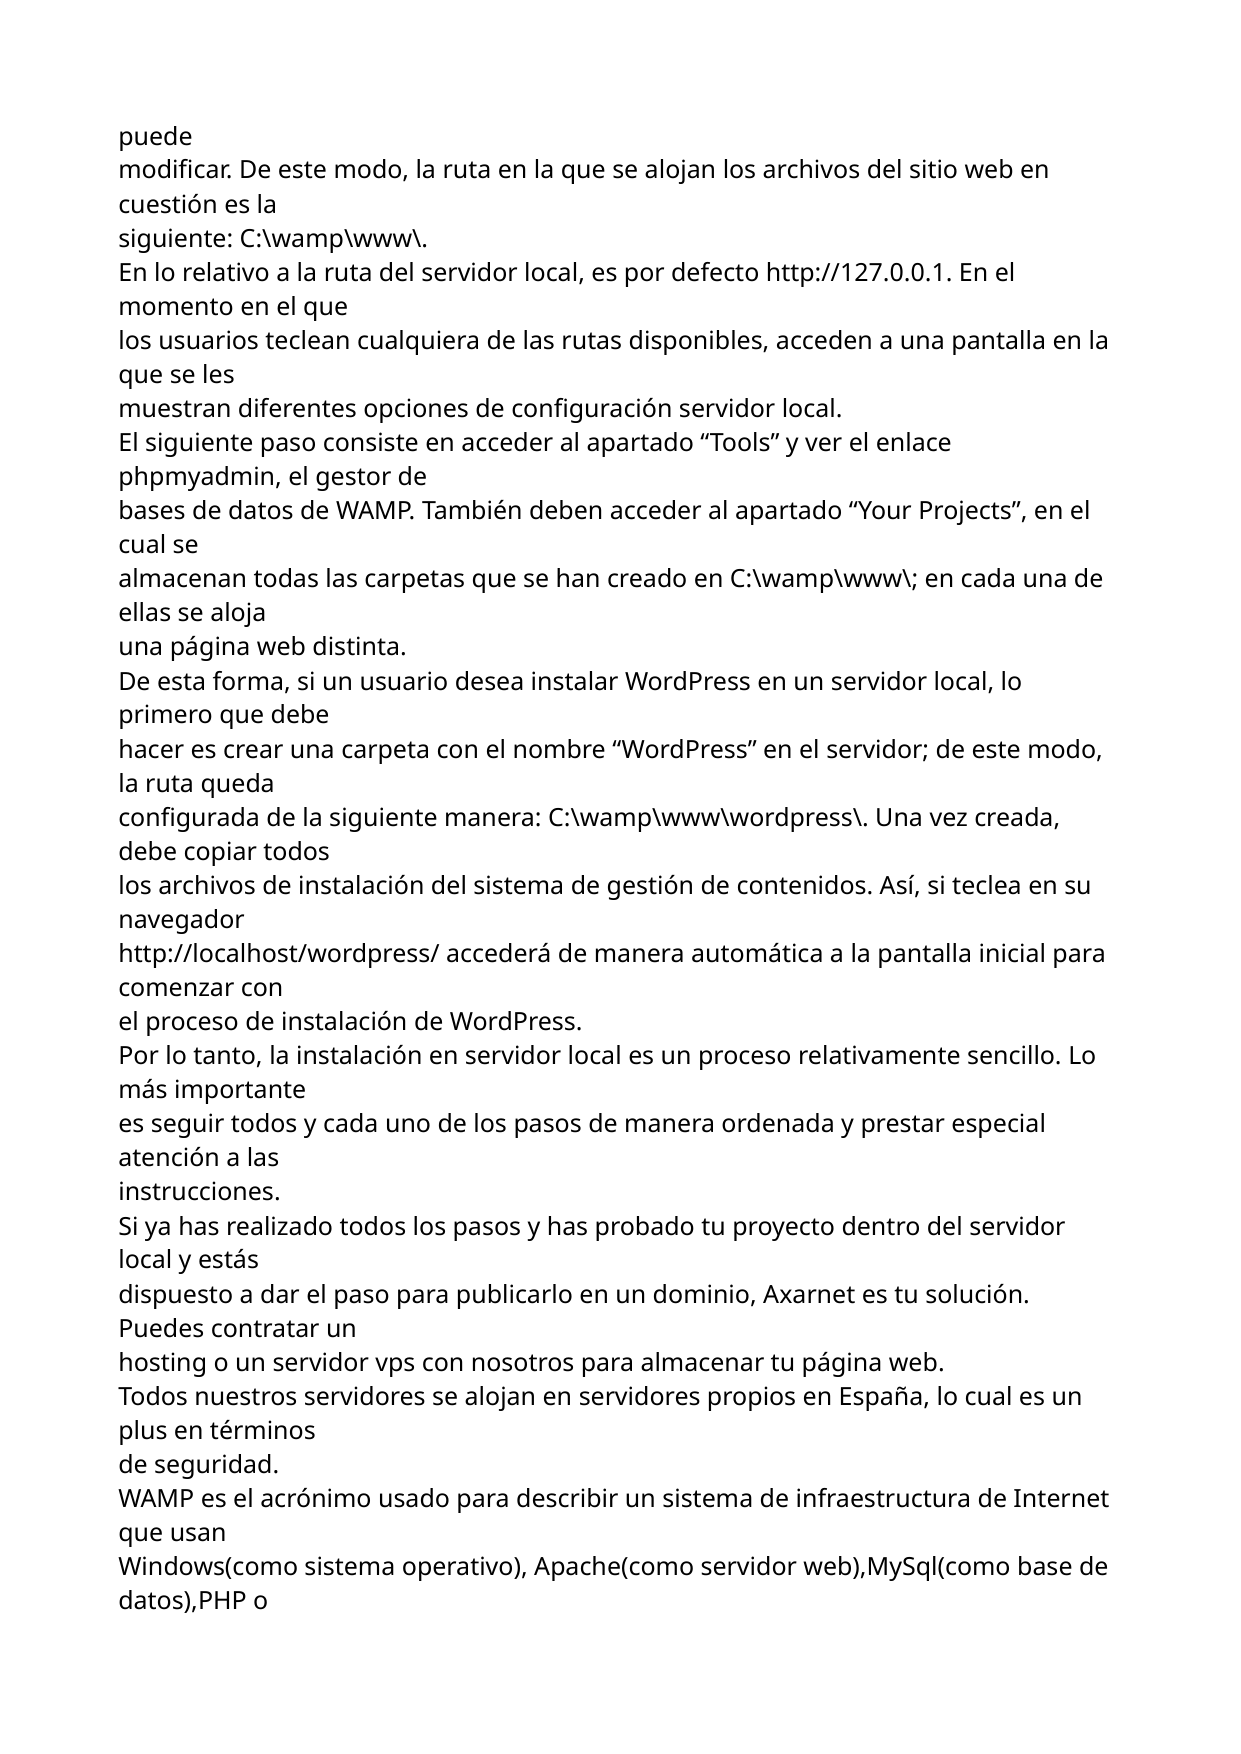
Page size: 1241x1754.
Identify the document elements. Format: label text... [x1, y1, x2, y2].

text En lo relativo a la ruta del servidor local, es por defecto http://127.0.0.1. En el momento en el que [118, 254, 1122, 322]
text configurada de la siguiente manera: C:\wamp\www\wordpress\. Una vez creada, debe copiar todos [118, 799, 1122, 867]
text Windows(como sistema operativo), Apache(como servidor web),MySql(como base de datos),PHP o [118, 1549, 1122, 1617]
text siguiente: C:\wamp\www\. [118, 220, 1122, 254]
text modificar. De este modo, la ruta en la que se alojan los archivos del sitio web en cuestión es la [118, 152, 1122, 220]
text dispuesto a dar el paso para publicarlo en un dominio, Axarnet es tu solución. Puedes contratar un [118, 1276, 1122, 1344]
text Todos nuestros servidores se alojan en servidores propios en España, lo cual es un plus en términos [118, 1378, 1122, 1447]
text de seguridad. [118, 1447, 1122, 1481]
text De esta forma, si un usuario desea instalar WordPress en un servidor local, lo primero que debe [118, 663, 1122, 731]
text instrucciones. [118, 1174, 1122, 1208]
text los usuarios teclean cualquiera de las rutas disponibles, acceden a una pantalla en la que se les [118, 322, 1122, 391]
text http://localhost/wordpress/ accederá de manera automática a la pantalla inicial para comenzar con [118, 936, 1122, 1004]
text una página web distinta. [118, 629, 1122, 663]
text muestran diferentes opciones de configuración servidor local. [118, 391, 1122, 425]
text hacer es crear una carpeta con el nombre “WordPress” en el servidor; de este modo, la ruta queda [118, 731, 1122, 799]
text hosting o un servidor vps con nosotros para almacenar tu página web. [118, 1344, 1122, 1378]
text Si ya has realizado todos los pasos y has probado tu proyecto dentro del servidor local y estás [118, 1208, 1122, 1276]
text bases de datos de WAMP. También deben acceder al apartado “Your Projects”, en el cual se [118, 493, 1122, 561]
text es seguir todos y cada uno de los pasos de manera ordenada y prestar especial atención a las [118, 1106, 1122, 1174]
text almacenan todas las carpetas que se han creado en C:\wamp\www\; en cada una de ellas se aloja [118, 561, 1122, 629]
text los archivos de instalación del sistema de gestión de contenidos. Así, si teclea en su navegador [118, 867, 1122, 936]
text Por lo tanto, la instalación en servidor local es un proceso relativamente sencillo. Lo más importante [118, 1038, 1122, 1106]
text WAMP es el acrónimo usado para describir un sistema de infraestructura de Internet que usan [118, 1481, 1122, 1549]
text el proceso de instalación de WordPress. [118, 1004, 1122, 1038]
text puede [118, 118, 1122, 152]
text El siguiente paso consiste en acceder al apartado “Tools” y ver el enlace phpmyadmin, el gestor de [118, 425, 1122, 493]
